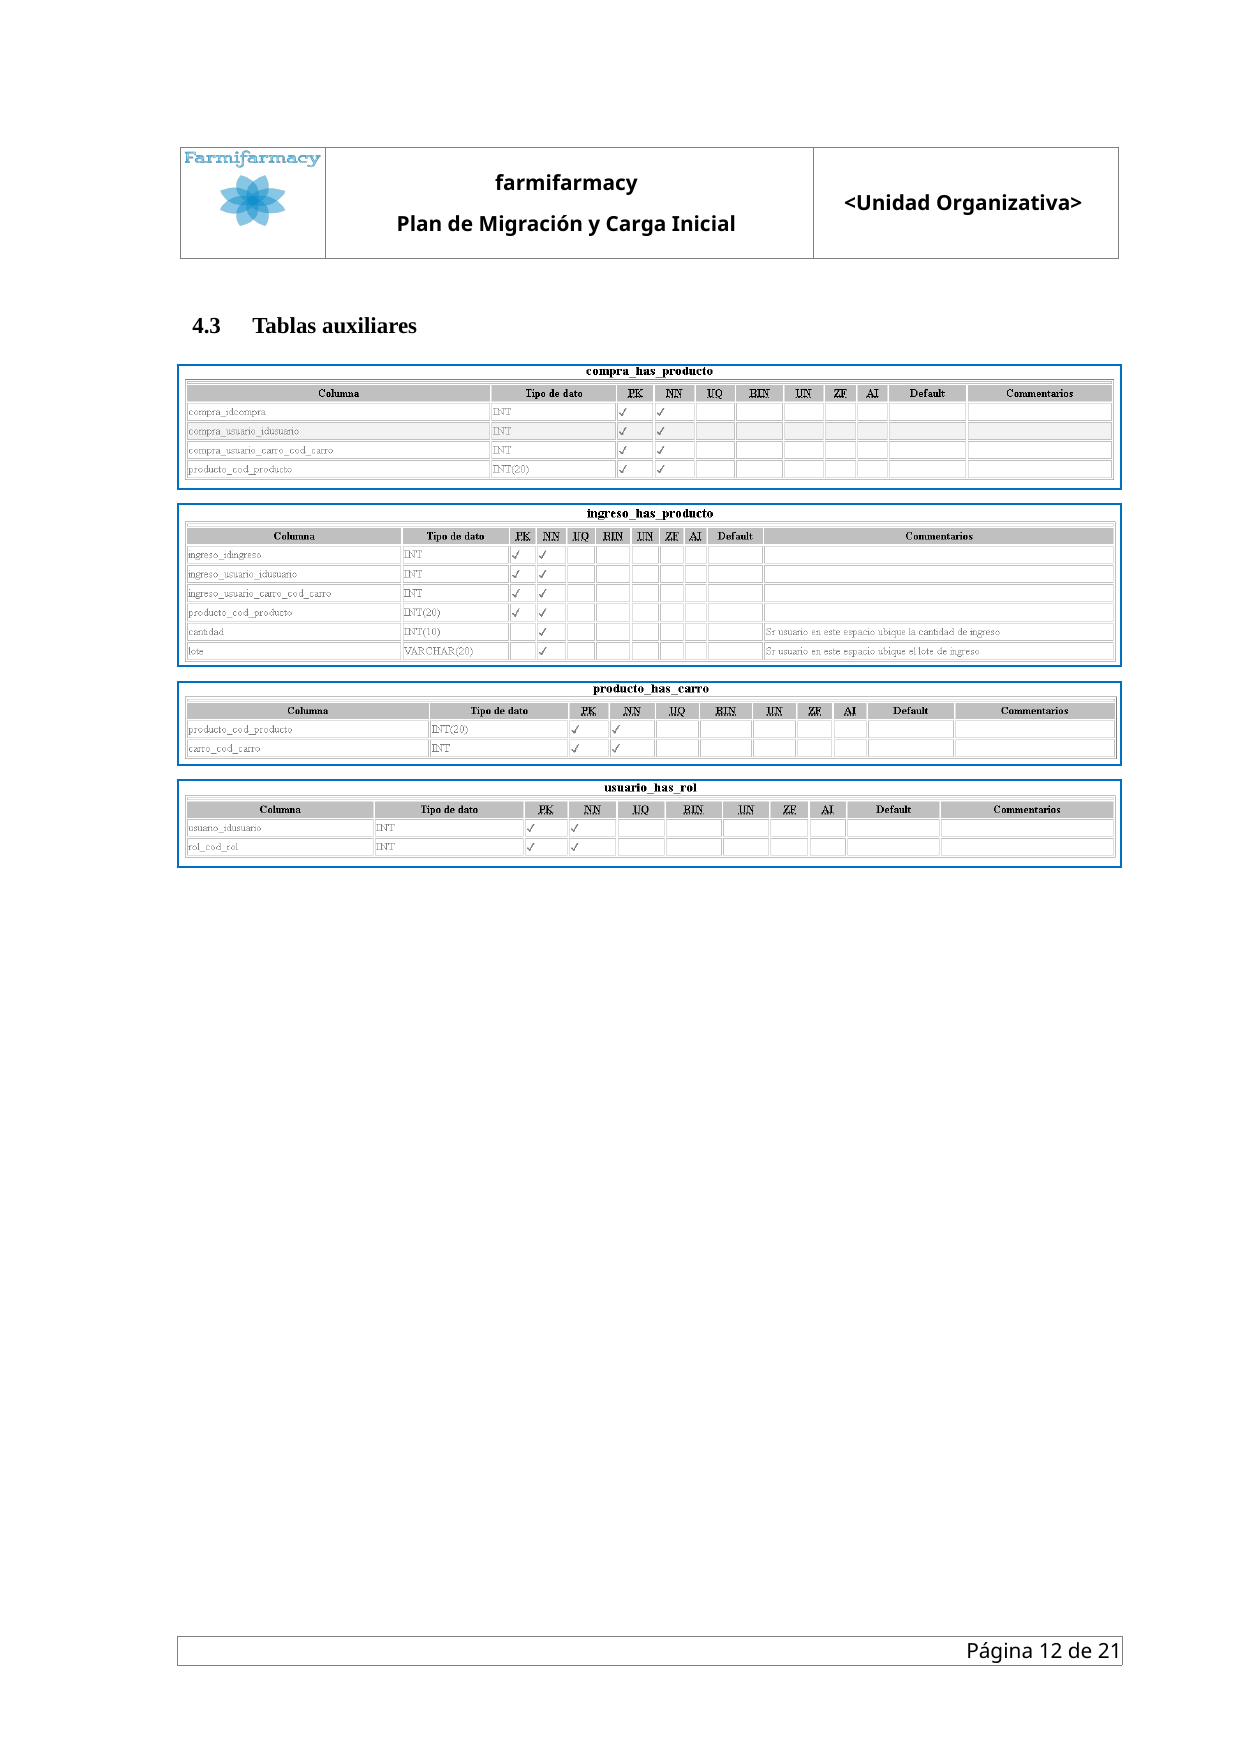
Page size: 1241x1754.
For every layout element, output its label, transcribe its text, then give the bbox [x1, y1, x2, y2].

subtitle Tablas auxiliares [192, 312, 1122, 339]
